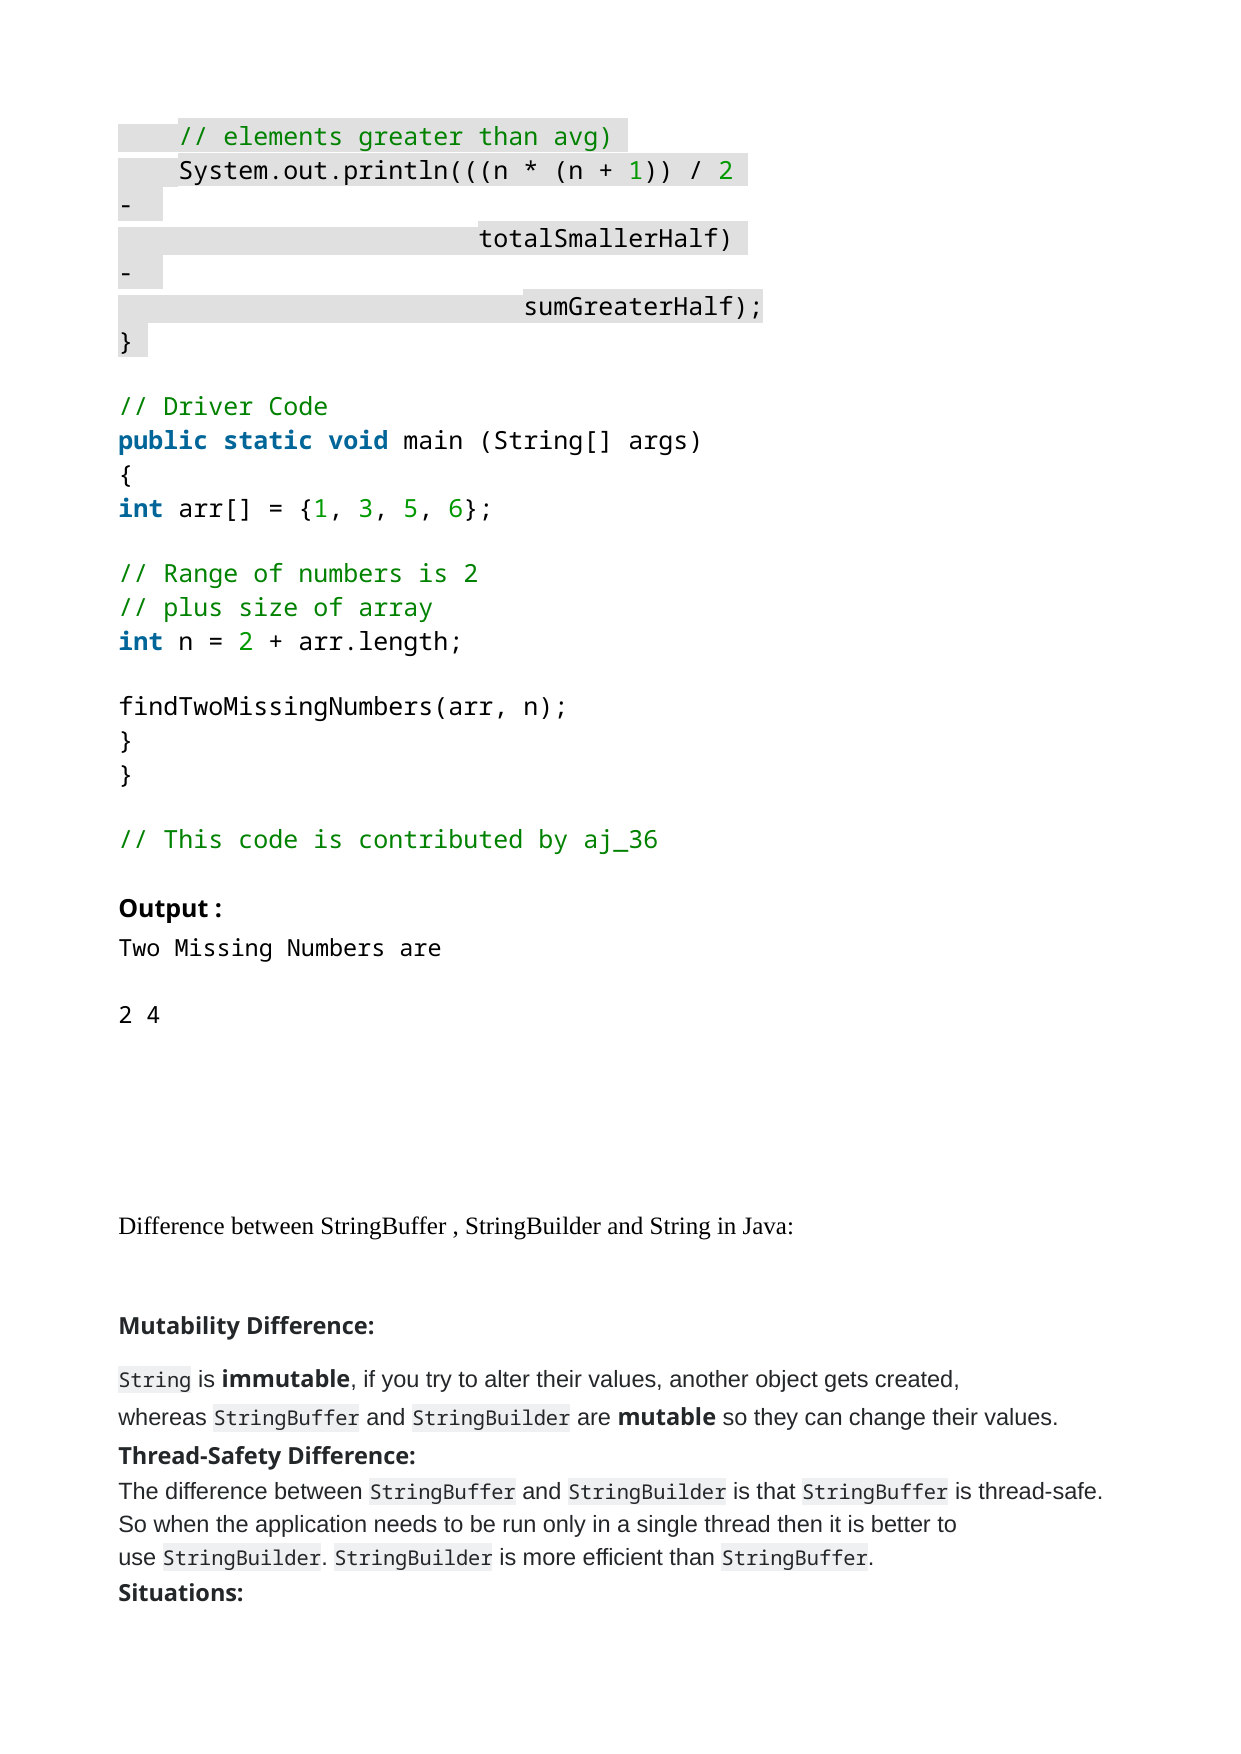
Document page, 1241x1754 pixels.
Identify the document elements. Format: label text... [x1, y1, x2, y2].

text String is immutable, if you try to alter their values, another object gets created, whereas StringBuffer and StringBuilder are mutable so they can change their values. [118, 1362, 1122, 1433]
text 2 4 [118, 998, 1122, 1030]
text Difference between StringBuffer , StringBuilder and String in Java: [118, 1211, 1122, 1240]
text The difference between StringBuffer and StringBuilder is that StringBuffer is thread-safe. So when the application needs to be run only in a single thread then it is better to use StringBuilder. StringBuilder is more efficient than StringBuffer. [118, 1477, 1122, 1571]
text Mutability Difference: [118, 1309, 1122, 1341]
text Thread-Safety Difference: [118, 1439, 1122, 1471]
text Output : [118, 855, 1122, 925]
table_header // elements greater than avg) System.out.println(((n * (n + 1)) / 2 - totalSmallerHalf) - sumGreaterHalf); } // Driver Code public static void main (String[] args) { int arr[] = {1, 3, 5, 6}; // Range of numbers is 2 // plus size of array int n = 2 + arr.length; findTwoMissingNumbers(arr, n); } } // This code is contributed by aj_36 [118, 118, 767, 855]
text Two Missing Numbers are [118, 932, 1122, 964]
text Situations: [118, 1577, 1122, 1608]
